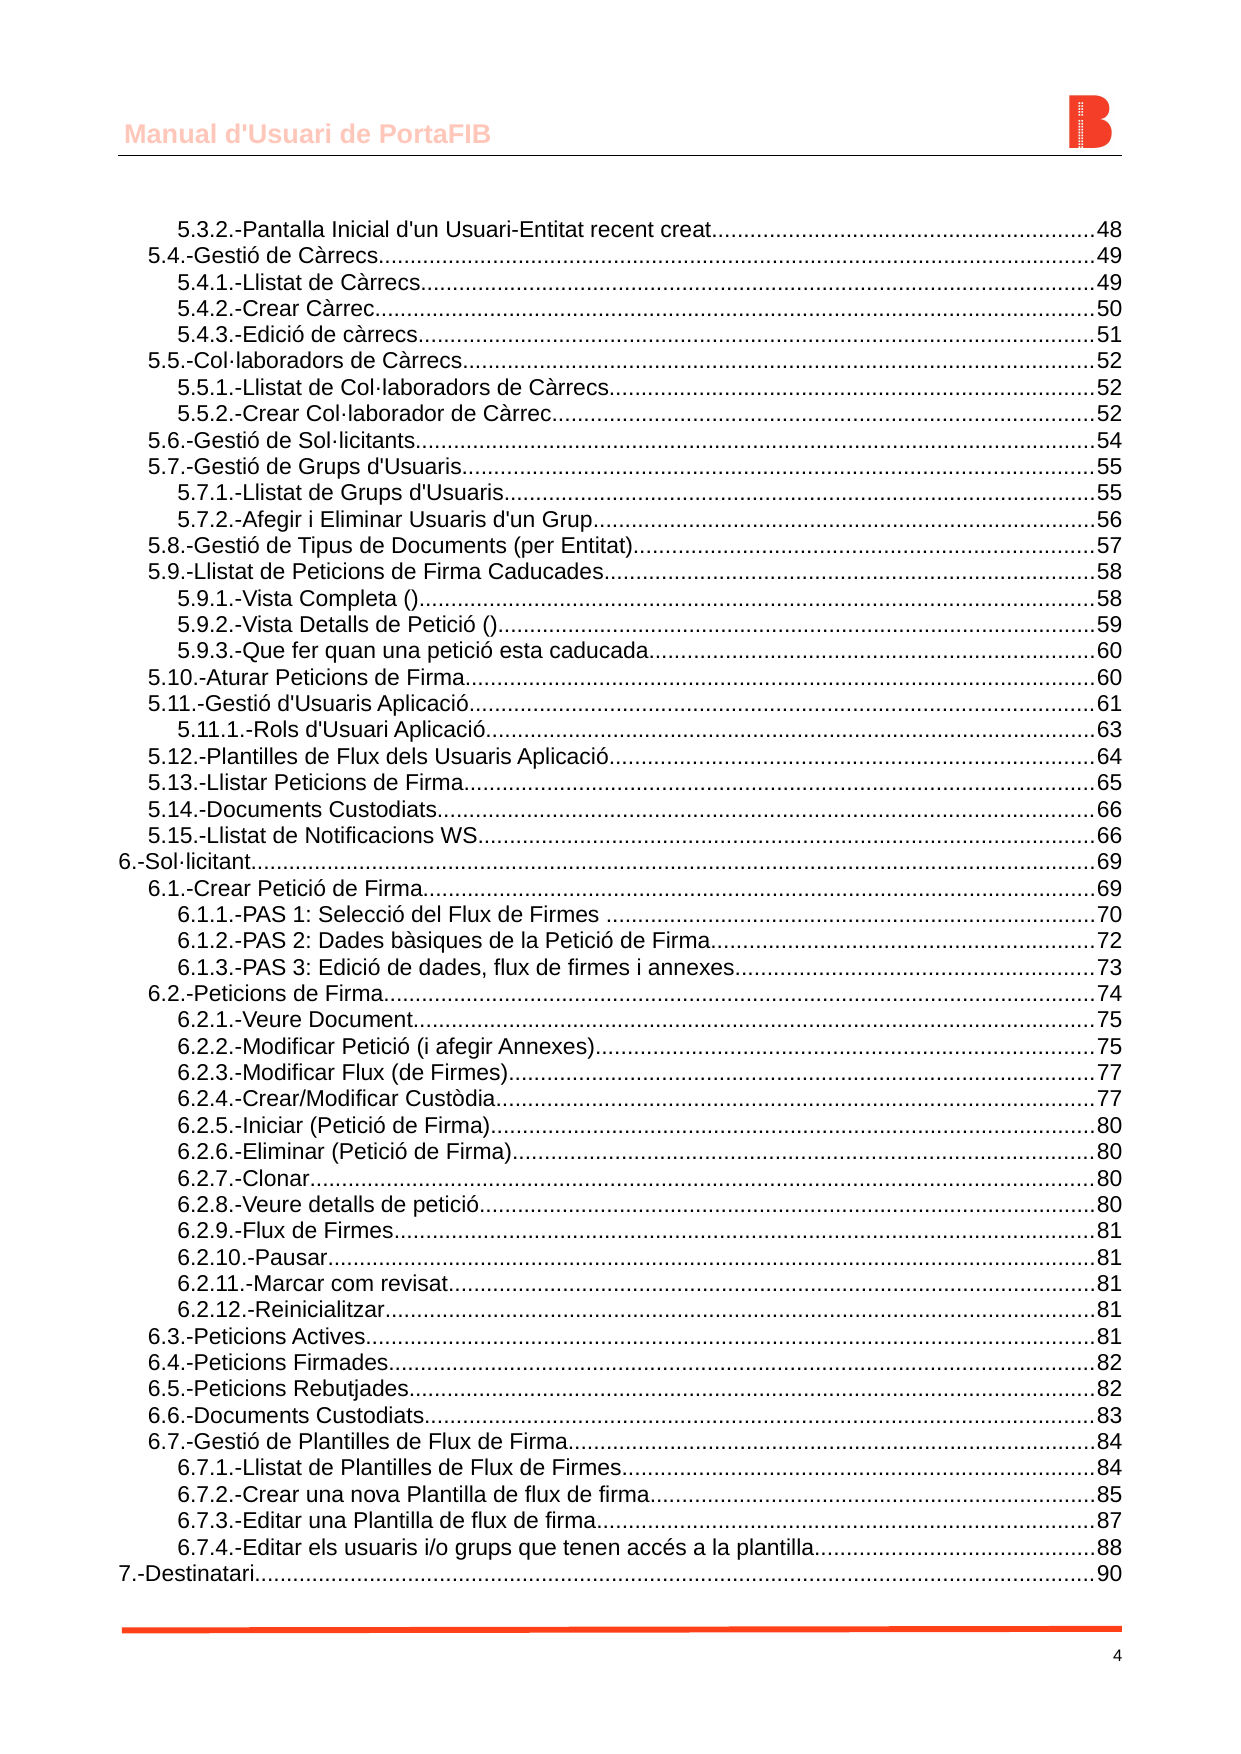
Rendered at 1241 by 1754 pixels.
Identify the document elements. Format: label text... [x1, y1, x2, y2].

text 5.3.2.-Pantalla Inicial d'un Usuari-Entitat recent creat 48 [177, 216, 1122, 242]
text 5.9.3.-Que fer quan una petició esta caducada 60 [177, 637, 1122, 664]
text 5.15.-Llistat de Notificacions WS 66 [148, 822, 1122, 848]
text 6.2.4.-Crear/Modificar Custòdia 77 [177, 1085, 1122, 1112]
text 5.8.-Gestió de Tipus de Documents (per Entitat) 57 [148, 532, 1122, 558]
text 6.3.-Peticions Actives 81 [148, 1323, 1122, 1349]
text 6.2.12.-Reinicialitzar 81 [177, 1296, 1122, 1323]
text 7.-Destinatari 90 [118, 1560, 1122, 1586]
text 6.7.-Gestió de Plantilles de Flux de Firma 84 [148, 1428, 1122, 1454]
text 6.2.11.-Marcar com revisat 81 [177, 1270, 1122, 1296]
picture [1063, 94, 1117, 150]
text 5.9.1.-Vista Completa () 58 [177, 585, 1122, 611]
text 6.7.2.-Crear una nova Plantilla de flux de firma 85 [177, 1481, 1122, 1507]
text 6.2.7.-Clonar 80 [177, 1164, 1122, 1191]
text 5.11.-Gestió d'Usuaris Aplicació 61 [148, 690, 1122, 716]
text 6.6.-Documents Custodiats 83 [148, 1402, 1122, 1428]
text 6.-Sol·licitant 69 [118, 848, 1122, 874]
text 5.9.2.-Vista Detalls de Petició () 59 [177, 611, 1122, 637]
text 5.7.-Gestió de Grups d'Usuaris 55 [148, 453, 1122, 479]
text 6.2.5.-Iniciar (Petició de Firma) 80 [177, 1112, 1122, 1138]
text 6.2.6.-Eliminar (Petició de Firma) 80 [177, 1138, 1122, 1164]
text 6.1.2.-PAS 2: Dades bàsiques de la Petició de Firma 72 [177, 927, 1122, 954]
text 5.4.1.-Llistat de Càrrecs 49 [177, 268, 1122, 295]
text 6.2.-Peticions de Firma 74 [148, 980, 1122, 1006]
text 5.11.1.-Rols d'Usuari Aplicació 63 [177, 716, 1122, 743]
text 6.1.3.-PAS 3: Edició de dades, flux de firmes i annexes 73 [177, 954, 1122, 980]
text 6.5.-Peticions Rebutjades 82 [148, 1375, 1122, 1402]
text 6.2.9.-Flux de Firmes 81 [177, 1217, 1122, 1243]
text 5.13.-Llistar Peticions de Firma 65 [148, 769, 1122, 796]
text 5.9.-Llistat de Peticions de Firma Caducades 58 [148, 558, 1122, 585]
text 5.14.-Documents Custodiats 66 [148, 796, 1122, 822]
text 5.7.1.-Llistat de Grups d'Usuaris 55 [177, 479, 1122, 506]
text 6.2.3.-Modificar Flux (de Firmes) 77 [177, 1059, 1122, 1085]
text 5.6.-Gestió de Sol·licitants 54 [148, 427, 1122, 453]
text 5.5.1.-Llistat de Col·laboradors de Càrrecs 52 [177, 374, 1122, 400]
text 5.10.-Aturar Peticions de Firma 60 [148, 664, 1122, 690]
text 6.4.-Peticions Firmades 82 [148, 1349, 1122, 1375]
text 6.2.1.-Veure Document 75 [177, 1006, 1122, 1033]
text 5.4.3.-Edició de càrrecs 51 [177, 321, 1122, 347]
text 5.5.-Col·laboradors de Càrrecs 52 [148, 347, 1122, 374]
text 6.1.1.-PAS 1: Selecció del Flux de Firmes 70 [177, 901, 1122, 927]
text 5.7.2.-Afegir i Eliminar Usuaris d'un Grup 56 [177, 506, 1122, 532]
text 5.4.2.-Crear Càrrec 50 [177, 295, 1122, 321]
text 6.1.-Crear Petició de Firma 69 [148, 874, 1122, 901]
text 5.4.-Gestió de Càrrecs 49 [148, 242, 1122, 268]
text 6.2.2.-Modificar Petició (i afegir Annexes) 75 [177, 1033, 1122, 1059]
text 6.7.1.-Llistat de Plantilles de Flux de Firmes 84 [177, 1454, 1122, 1481]
text 6.7.4.-Editar els usuaris i/o grups que tenen accés a la plantilla 88 [177, 1533, 1122, 1560]
text 6.7.3.-Editar una Plantilla de flux de firma 87 [177, 1507, 1122, 1533]
text 5.5.2.-Crear Col·laborador de Càrrec 52 [177, 400, 1122, 427]
text 5.12.-Plantilles de Flux dels Usuaris Aplicació 64 [148, 743, 1122, 769]
text 6.2.8.-Veure detalls de petició 80 [177, 1191, 1122, 1217]
text 6.2.10.-Pausar 81 [177, 1243, 1122, 1270]
